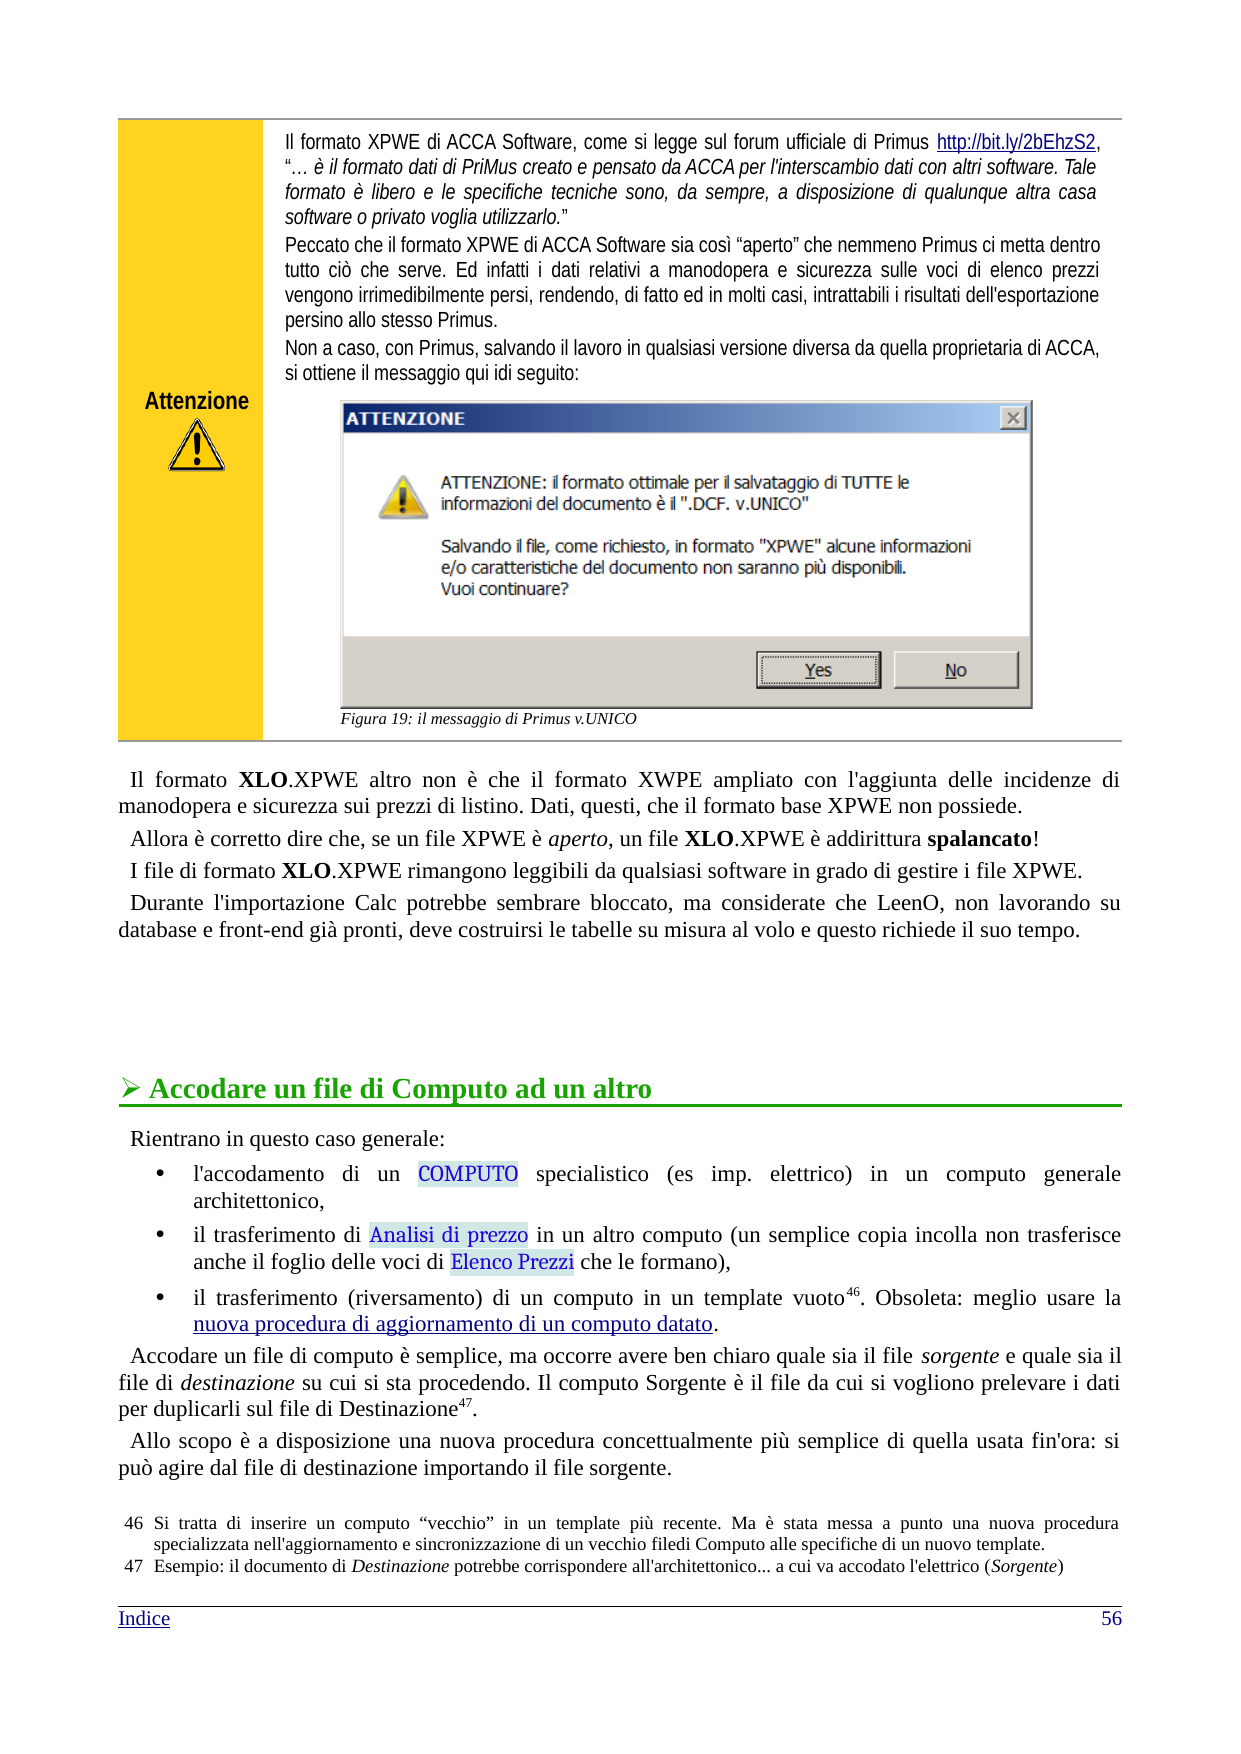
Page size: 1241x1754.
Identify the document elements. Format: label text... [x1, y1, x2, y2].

table_header Attenzione [118, 120, 263, 740]
picture [164, 414, 229, 475]
text Durante l'importazione Calc potrebbe sembrare bloccato, ma considerate che LeenO, non lavorando su database e front-end già pronti, deve costruirsi le tabelle su misura al volo e questo richiede il suo tempo. [118, 889, 1122, 942]
picture [340, 400, 1033, 709]
list l'accodamento di un COMPUTO specialistico (es imp. elettrico) in un computo generale architettonico, [156, 1158, 1122, 1213]
text Esempio: il documento di Destinazione potrebbe corrispondere all'architettonico... a cui va accodato l'elettrico (Sorgente) [124, 1555, 1122, 1576]
text Allora è corretto dire che, se un file XPWE è aperto, un file XLO.XPWE è addirittura spalancato! [118, 825, 1122, 851]
text Allo scopo è a disposizione una nuova procedura concettualmente più semplice di quella usata fin'ora: si può agire dal file di destinazione importando il file sorgente. [118, 1427, 1122, 1480]
table_header Il formato XPWE di ACCA Software, come si legge sul forum ufficiale di Primus http://bit.ly/2bEhzS2, “… è il formato dati di PriMus creato e pensato da ACCA per l'interscambio dati con altri software. Tale formato è libero e le specifiche tecniche sono, da sempre, a disposizione di qualunque altra casa software o privato voglia utilizzarlo.” Peccato che il formato XPWE di ACCA Software sia così “aperto” che nemmeno Primus ci metta dentro tutto ciò che serve. Ed infatti i dati relativi a manodopera e sicurezza sulle voci di elenco prezzi vengono irrimedibilmente persi, rendendo, di fatto ed in molti casi, intrattabili i risultati dell'esportazione persino allo stesso Primus. Non a caso, con Primus, salvando il lavoro in qualsiasi versione diversa da quella proprietaria di ACCA, si ottiene il messaggio qui idi seguito: [264, 120, 1122, 740]
text Accodare un file di computo è semplice, ma occorre avere ben chiaro quale sia il file sorgente e quale sia il file di destinazione su cui si sta procedendo. Il computo Sorgente è il file da cui si vogliono prelevare i dati per duplicarli sul file di Destinazione. [118, 1342, 1122, 1422]
text Rientrano in questo caso generale: [118, 1126, 1122, 1152]
list Si tratta di inserire un computo “vecchio” in un template più recente. Ma è stata messa a punto una nuova procedura specializzata nell'aggiornamento e sincronizzazione di un vecchio filedi Computo alle specifiche di un nuovo template. [124, 1512, 1122, 1555]
list il trasferimento (riversamento) di un computo in un template vuoto. Obsoleta: meglio usare la nuova procedura di aggiornamento di un computo datato. [156, 1281, 1122, 1337]
text I file di formato XLO.XPWE rimangono leggibili da qualsiasi software in grado di gestire i file XPWE. [118, 857, 1122, 883]
text Il formato XLO.XPWE altro non è che il formato XWPE ampliato con l'aggiunta delle incidenze di manodopera e sicurezza sui prezzi di listino. Dati, questi, che il formato base XPWE non possiede. [118, 766, 1122, 819]
list il trasferimento di Analisi di prezzo in un altro computo (un semplice copia incolla non trasferisce anche il foglio delle voci di Elenco Prezzi che le formano), [156, 1219, 1122, 1276]
subtitle Accodare un file di Computo ad un altro [119, 1071, 1122, 1104]
